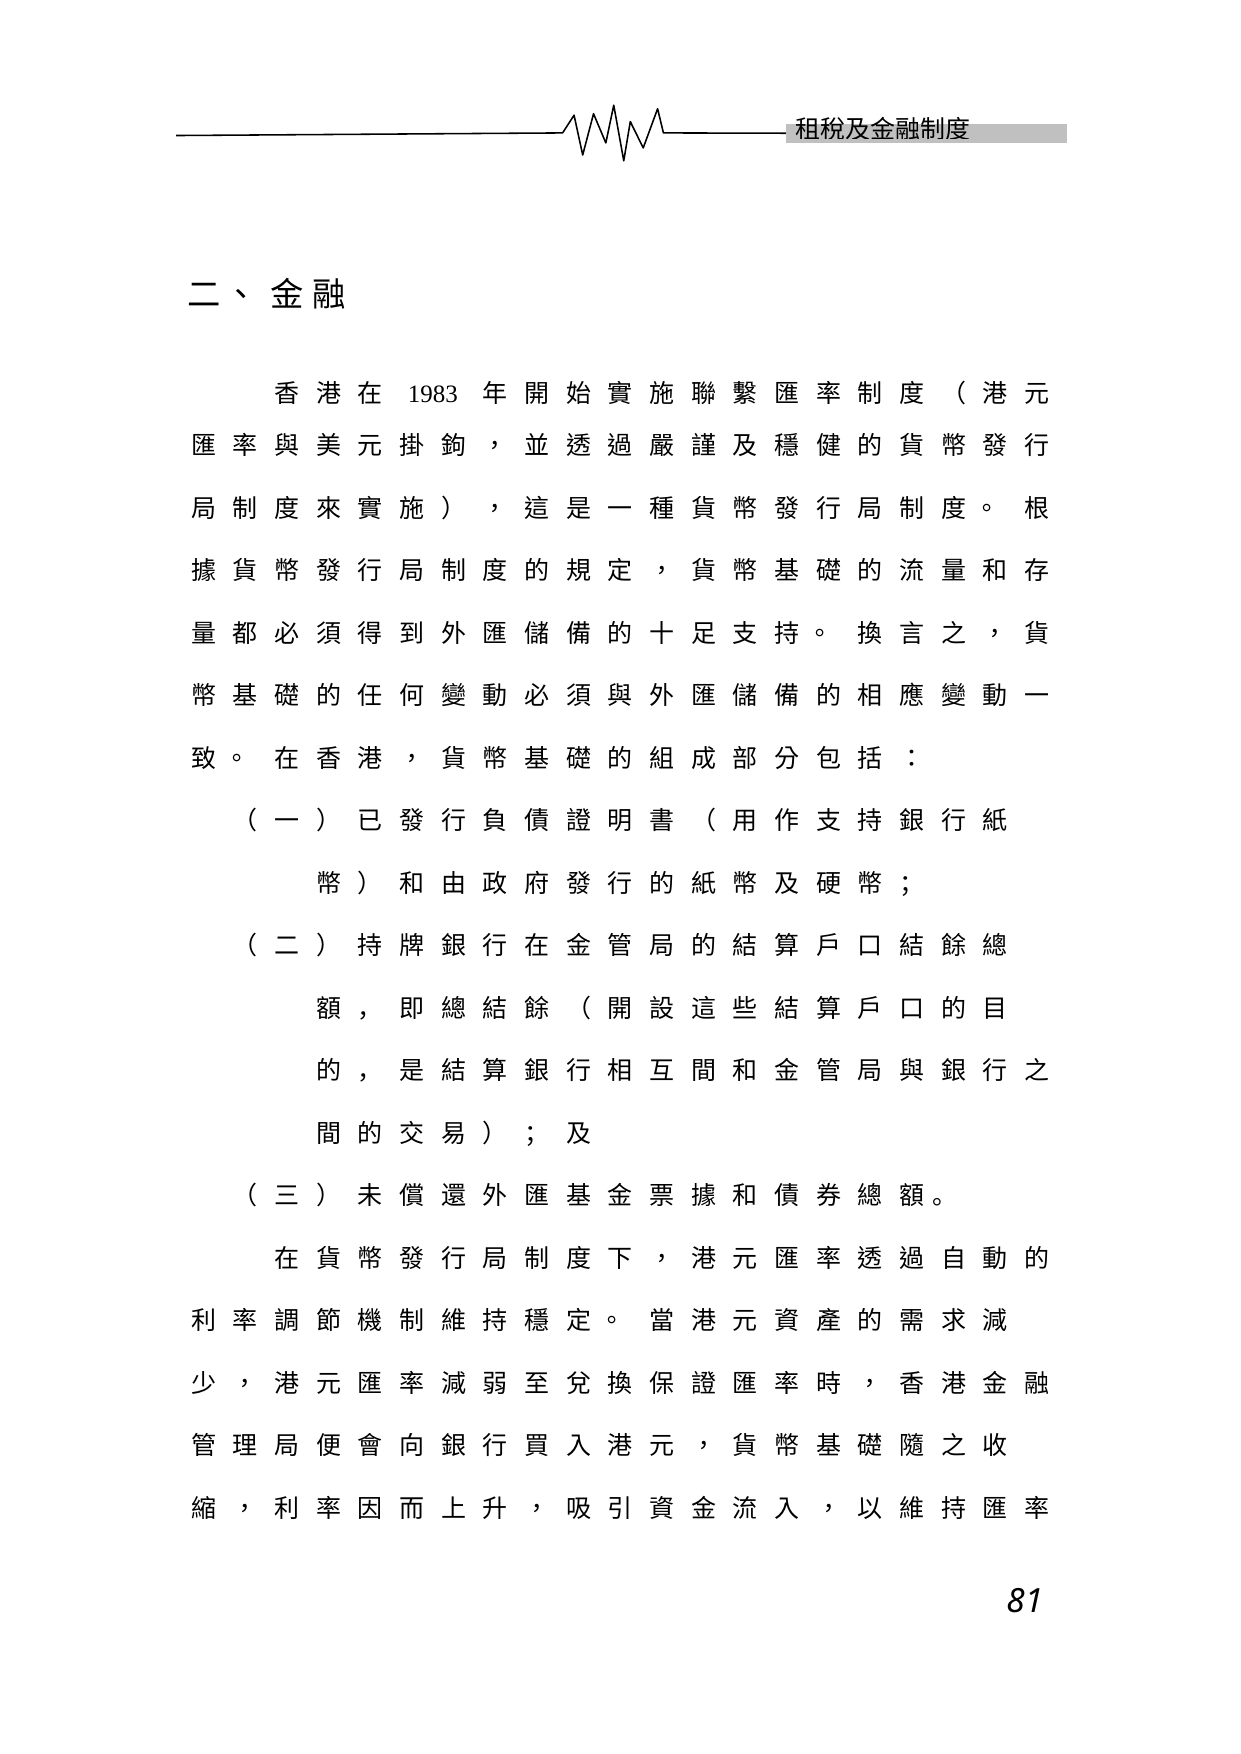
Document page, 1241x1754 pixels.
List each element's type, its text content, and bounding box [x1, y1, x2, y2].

text 香港在1983年開始實施聯繫匯率制度（港元匯率與美元掛鉤，並透過嚴謹及穩健的貨幣發行局制度來實施），這是一種貨幣發行局制度。根據貨幣發行局制度的規定，貨幣基礎的流量和存量都必須得到外匯儲備的十足支持。換言之，貨幣基礎的任何變動必須與外匯儲備的相應變動一致。在香港，貨幣基礎的組成部分包括： [183, 339, 1058, 777]
text （二）持牌銀行在金管局的結算戶口結餘總額，即總結餘（開設這些結算戶口的目的，是結算銀行相互間和金管局與銀行之間的交易）；及 [207, 902, 1058, 1152]
text 二、金融 [183, 250, 1058, 313]
text 在貨幣發行局制度下，港元匯率透過自動的利率調節機制維持穩定。當港元資產的需求減少，港元匯率減弱至兌換保證匯率時，香港金融管理局便會向銀行買入港元，貨幣基礎隨之收縮，利率因而上升，吸引資金流入，以維持匯率 [183, 1214, 1058, 1527]
text （三）未償還外匯基金票據和債券總額。 [207, 1152, 1058, 1214]
text （一）已發行負債證明書（用作支持銀行紙幣）和由政府發行的紙幣及硬幣； [207, 777, 1058, 902]
